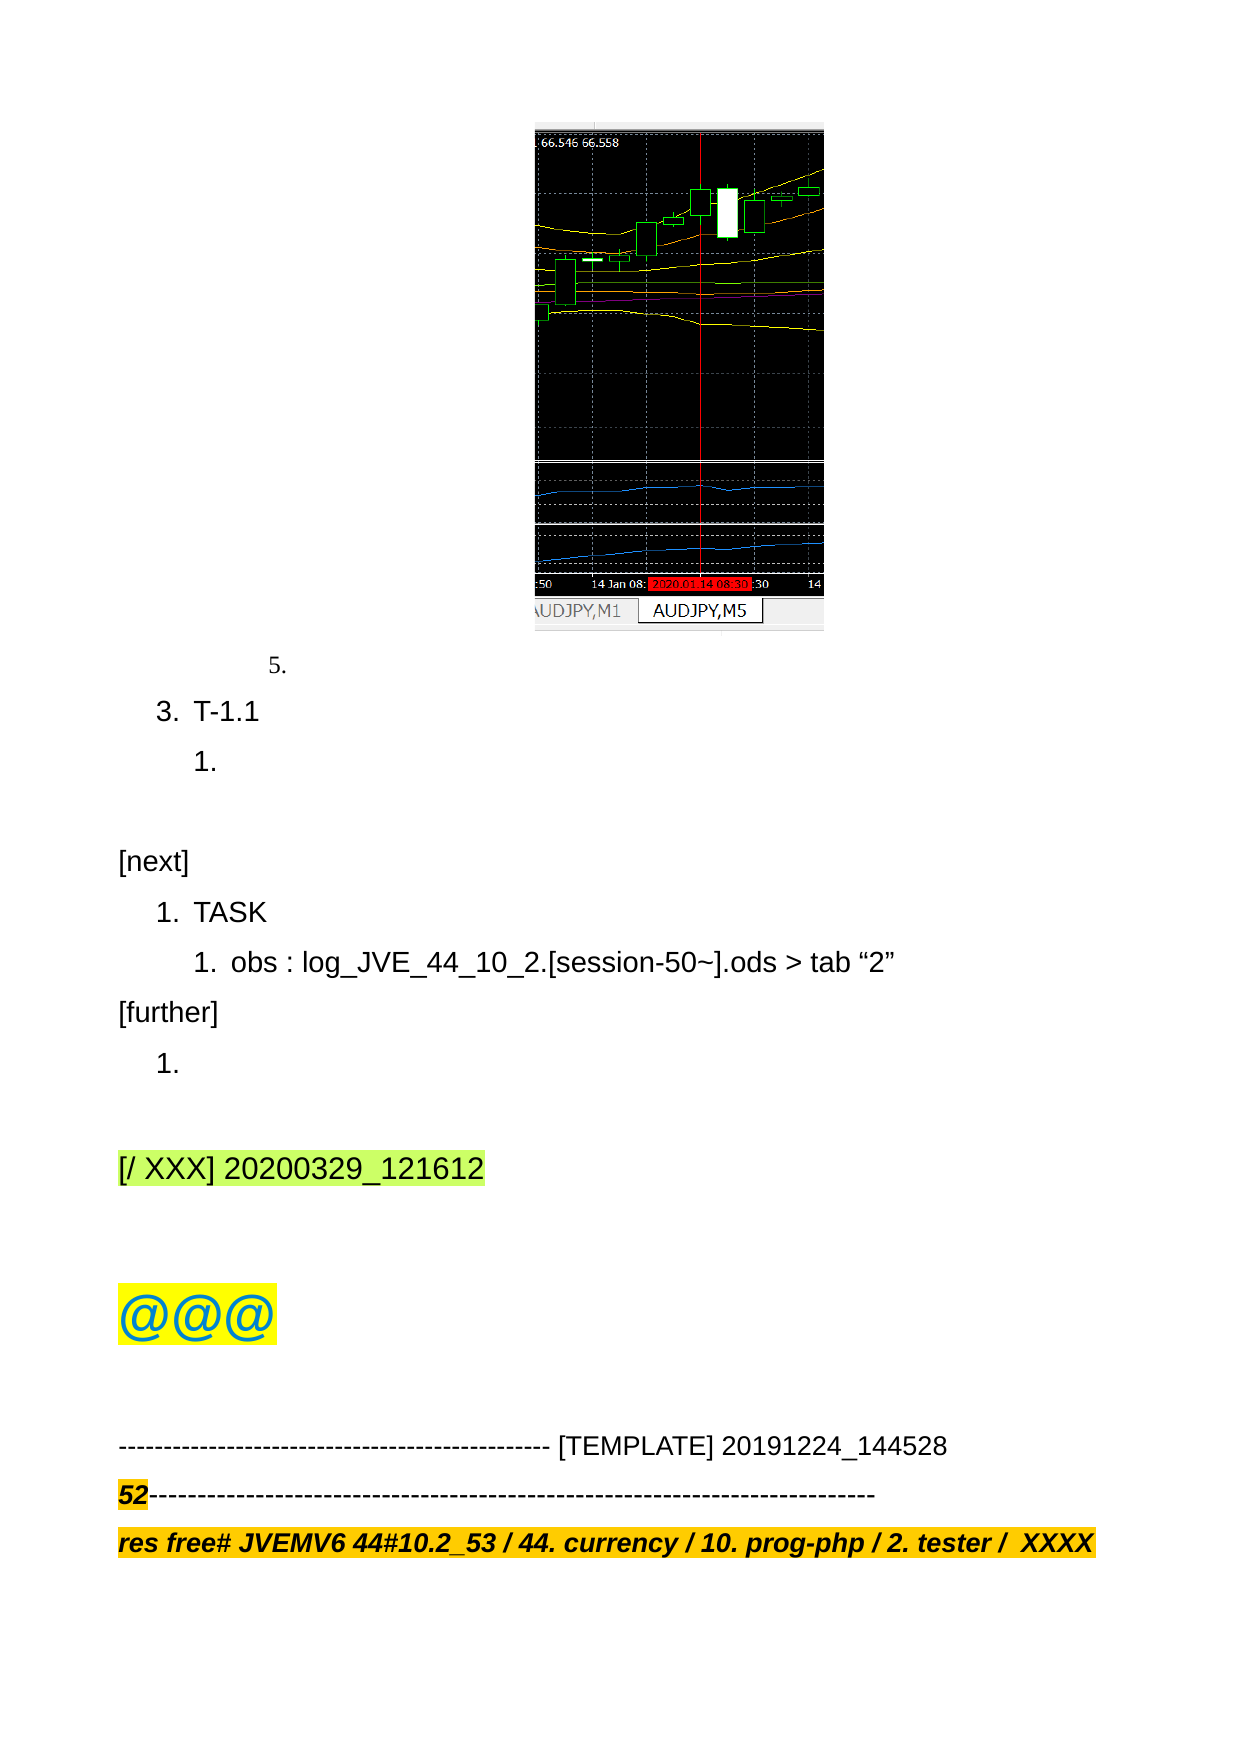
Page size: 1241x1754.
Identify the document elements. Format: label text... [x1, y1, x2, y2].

text ------------------------------------------------ [TEMPLATE] 20191224_144528 [118, 1430, 1122, 1461]
picture [534, 122, 824, 636]
text 52--------------------------------------------------------------------------- [118, 1477, 1122, 1510]
list obs : log_JVE_44_10_2.[session-50~].ods > tab “2” [193, 945, 1122, 979]
text [next] [118, 844, 1122, 878]
text res free# JVEMV6 44#10.2_53 / 44. currency / 10. prog-php / 2. tester / XXXX [118, 1527, 1122, 1558]
list T-1.1 [156, 693, 1122, 727]
text [further] [118, 995, 1122, 1029]
list TASK [156, 895, 1122, 928]
text [/ XXX] 20200329_121612 [118, 1096, 1122, 1186]
text @@@ [118, 1283, 1122, 1345]
